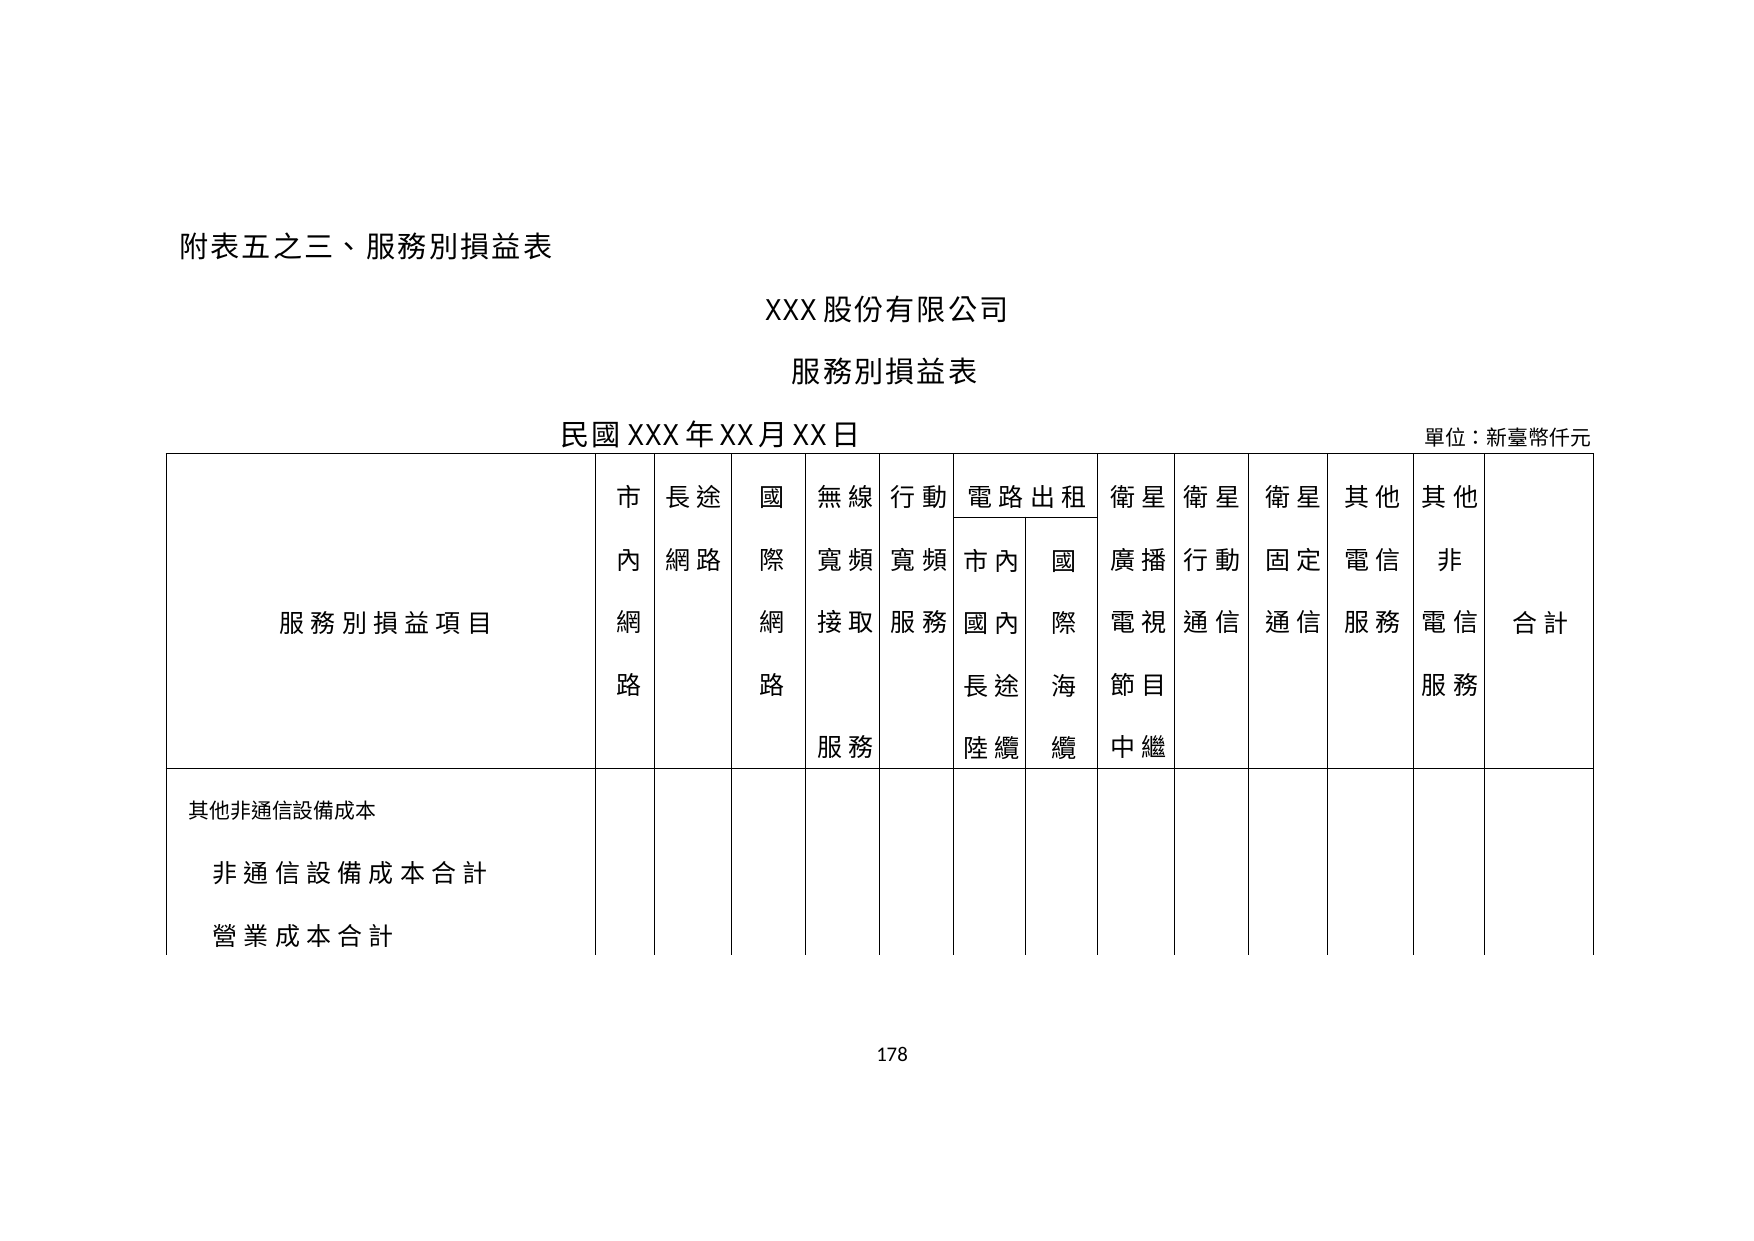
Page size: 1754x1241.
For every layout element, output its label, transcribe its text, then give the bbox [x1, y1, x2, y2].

table_cell [1485, 893, 1593, 955]
table_cell [1098, 769, 1174, 830]
table_header [1328, 203, 1413, 266]
table_cell 服務別損益項目 [167, 454, 595, 768]
table_cell [1249, 893, 1327, 955]
table_header [880, 203, 954, 266]
table_cell [596, 769, 654, 830]
table_cell 市內國內長途陸纜 [954, 518, 1025, 768]
table_header 附表五之三、服務別損益表 [166, 203, 654, 266]
table_cell 國際網路 [732, 454, 805, 768]
table_cell [1175, 830, 1248, 893]
table_cell 營業成本合計 [167, 893, 595, 955]
table_cell 行動 寬頻 服務 [880, 454, 953, 768]
table_cell 其他 電信 服務 [1328, 454, 1413, 768]
table_cell [1485, 769, 1593, 830]
table_cell 電路出租 [954, 454, 1097, 517]
table_cell [1098, 893, 1174, 955]
table_cell [1026, 769, 1097, 830]
table_cell [1328, 893, 1413, 955]
table_cell [1249, 830, 1327, 893]
table_cell 民國XXX年XX月XX日 單位：新臺幣仟元 [166, 391, 1593, 453]
table_header [1413, 203, 1484, 266]
table_cell 合計 [1485, 454, 1593, 768]
table_cell 長途網路 [655, 454, 731, 768]
table_cell [880, 830, 953, 893]
table_cell 衛星 固定 通信 [1249, 454, 1327, 768]
table_cell 無線 寬頻 接取 服務 [806, 454, 879, 768]
table_cell [1175, 769, 1248, 830]
table_cell [1485, 830, 1593, 893]
table_cell [1328, 769, 1413, 830]
table_cell [1328, 830, 1413, 893]
table_header [1174, 203, 1248, 266]
table_cell [732, 769, 805, 830]
table_cell [596, 893, 654, 955]
table_cell XXX股份有限公司 [166, 266, 1593, 328]
table_cell [954, 830, 1025, 893]
table_cell [655, 769, 731, 830]
table_header [1485, 203, 1593, 266]
table_cell [1414, 830, 1484, 893]
table_cell [1414, 769, 1484, 830]
table_header [1249, 203, 1327, 266]
table_cell [1175, 893, 1248, 955]
table_cell [1098, 830, 1174, 893]
table_header [1097, 203, 1174, 266]
table_cell [954, 769, 1025, 830]
table_cell [954, 893, 1025, 955]
table_header [654, 203, 731, 266]
table_cell [732, 830, 805, 893]
table_cell [806, 830, 879, 893]
table_cell [1026, 893, 1097, 955]
table_cell 非通信設備成本合計 [167, 830, 595, 893]
table_header [805, 203, 879, 266]
table_cell [596, 830, 654, 893]
table_cell [732, 893, 805, 955]
table_header [1025, 203, 1097, 266]
table_cell [1249, 769, 1327, 830]
table_cell [806, 893, 879, 955]
table_cell [1026, 830, 1097, 893]
table_header [731, 203, 805, 266]
table_cell [806, 769, 879, 830]
table_header [954, 203, 1025, 266]
table_cell [1414, 893, 1484, 955]
table_cell [880, 769, 953, 830]
table_cell [655, 830, 731, 893]
table_cell 市內網路 [596, 454, 654, 768]
table_cell 國際海纜 [1026, 518, 1097, 768]
table_cell 其他非通信設備成本 [167, 769, 595, 830]
table_cell 衛星行動通信 [1175, 454, 1248, 768]
table_cell 其他非 電信 服務 [1414, 454, 1484, 768]
table_cell [880, 893, 953, 955]
table_cell 衛星廣播電視節目中繼出租 [1098, 454, 1174, 768]
table_cell 服務別損益表 [166, 328, 1593, 391]
table_cell [655, 893, 731, 955]
